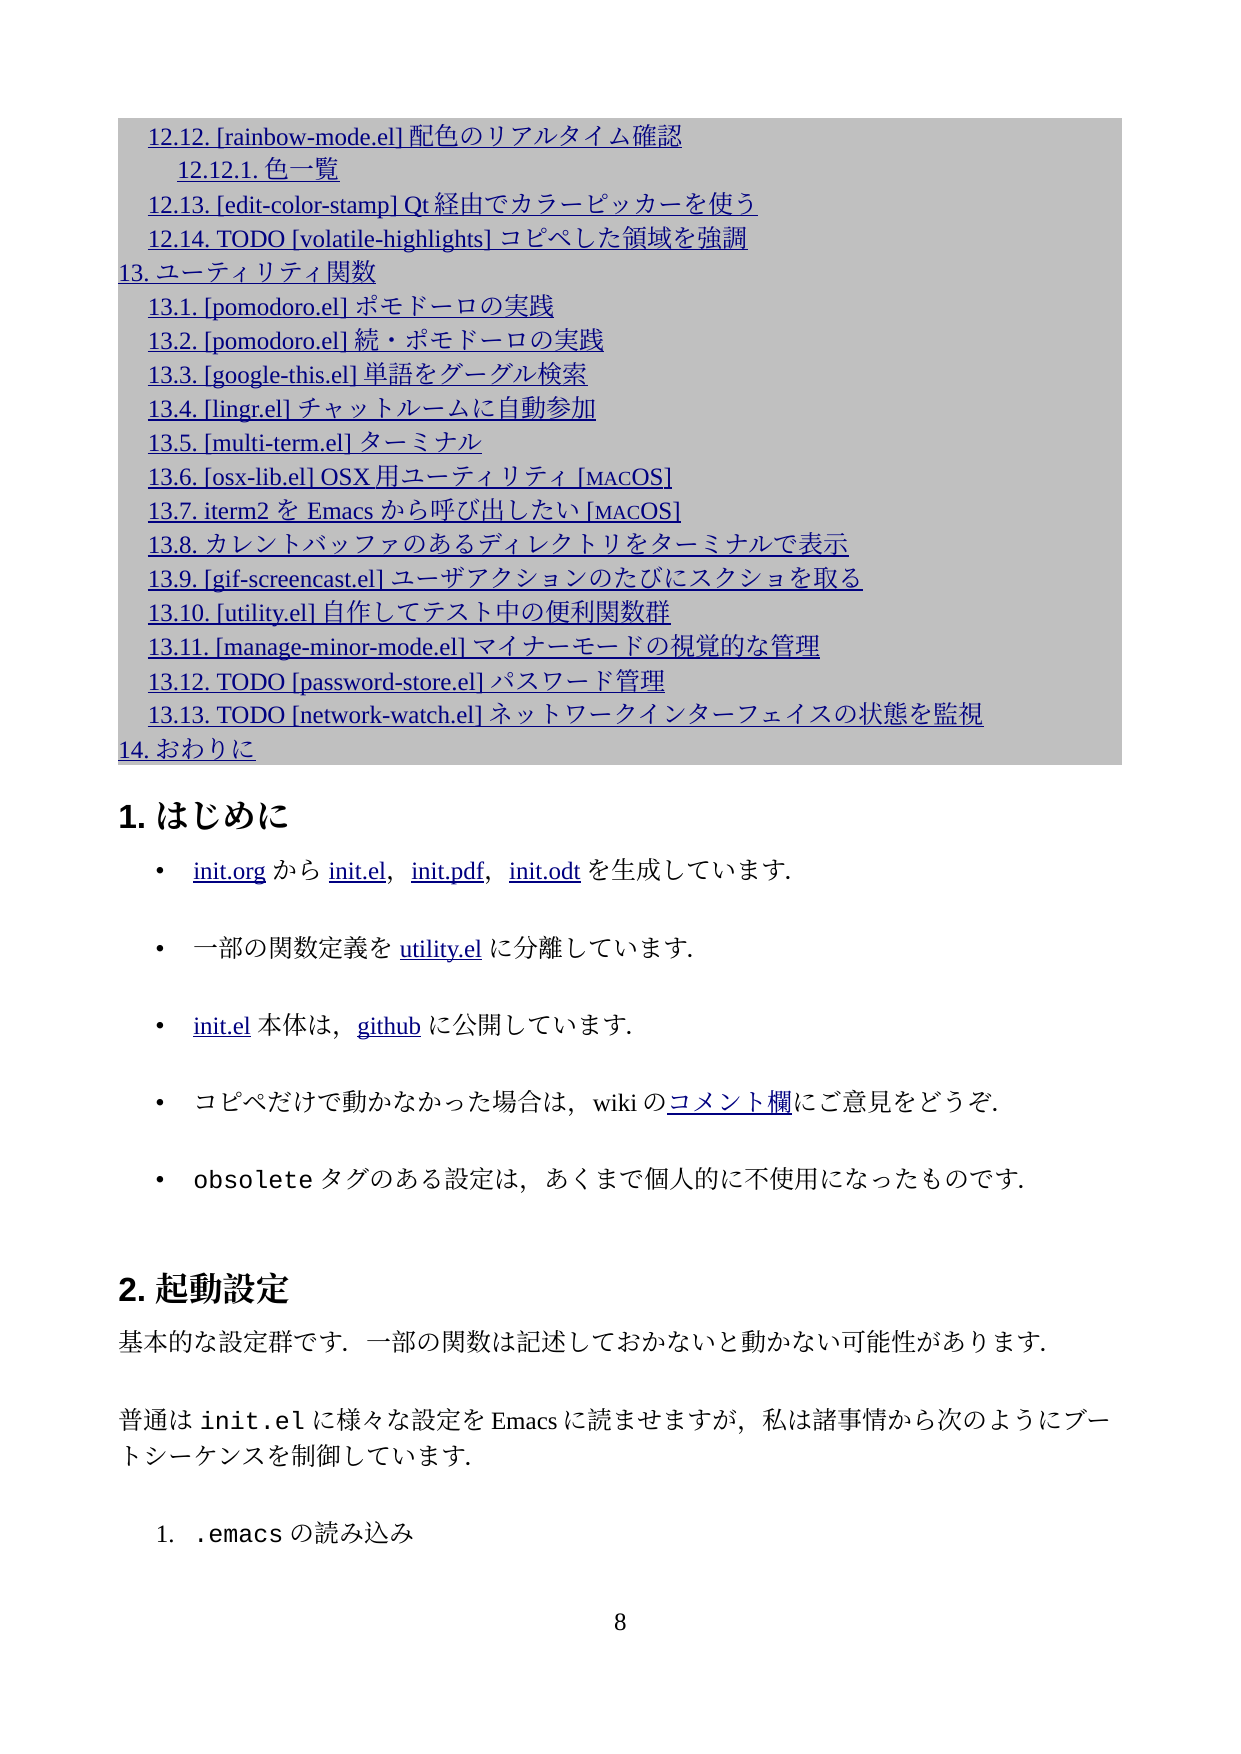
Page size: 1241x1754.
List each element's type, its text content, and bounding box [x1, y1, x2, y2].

text 12.13. [edit-color-stamp] Qt経由でカラーピッカーを使う [148, 186, 1122, 220]
text 13.10. [utility.el] 自作してテスト中の便利関数群 [148, 595, 1122, 629]
list init.org から init.el，init.pdf，init.odt を生成しています． [156, 851, 1122, 916]
text 普通は init.el に様々な設定をEmacsに読ませますが，私は諸事情から次のようにブートシーケンスを制御しています． [118, 1400, 1122, 1501]
text 13.5. [multi-term.el] ターミナル [148, 425, 1122, 459]
text 13.9. [gif-screencast.el] ユーザアクションのたびにスクショを取る [148, 561, 1122, 595]
text 13.8. カレントバッファのあるディレクトリをターミナルで表示 [148, 527, 1122, 561]
text 13.6. [osx-lib.el] OSX用ユーティリティ [macOS] [148, 459, 1122, 493]
list 一部の関数定義を utility.el に分離しています． [156, 928, 1122, 993]
text 12.12. [rainbow-mode.el] 配色のリアルタイム確認 [148, 118, 1122, 152]
text 13.7. iterm2 を Emacs から呼び出したい [macOS] [148, 493, 1122, 527]
text 13.2. [pomodoro.el] 続・ポモドーロの実践 [148, 322, 1122, 357]
text 14. おわりに [118, 731, 1122, 765]
list init.el 本体は，github に公開しています． [156, 1005, 1122, 1070]
text 13. ユーティリティ関数 [118, 254, 1122, 288]
subtitle 起動設定 [118, 1262, 1122, 1311]
text 13.11. [manage-minor-mode.el] マイナーモードの視覚的な管理 [148, 629, 1122, 663]
list obsolete タグのある設定は，あくまで個人的に不使用になったものです． [156, 1160, 1122, 1225]
text 13.3. [google-this.el] 単語をグーグル検索 [148, 357, 1122, 391]
text 13.4. [lingr.el] チャットルームに自動参加 [148, 391, 1122, 425]
text 基本的な設定群です．一部の関数は記述しておかないと動かない可能性があります． [118, 1323, 1122, 1388]
text 13.12. TODO [password-store.el] パスワード管理 [148, 663, 1122, 697]
text 13.13. TODO [network-watch.el] ネットワークインターフェイスの状態を監視 [148, 697, 1122, 731]
text 12.14. TODO [volatile-highlights] コピペした領域を強調 [148, 220, 1122, 254]
list .emacs の読み込み [156, 1514, 1122, 1550]
text 13.1. [pomodoro.el] ポモドーロの実践 [148, 288, 1122, 322]
subtitle はじめに [118, 790, 1122, 838]
text 12.12.1. 色一覧 [177, 152, 1122, 186]
list コピペだけで動かなかった場合は，wikiのコメント欄にご意見をどうぞ． [156, 1083, 1122, 1147]
